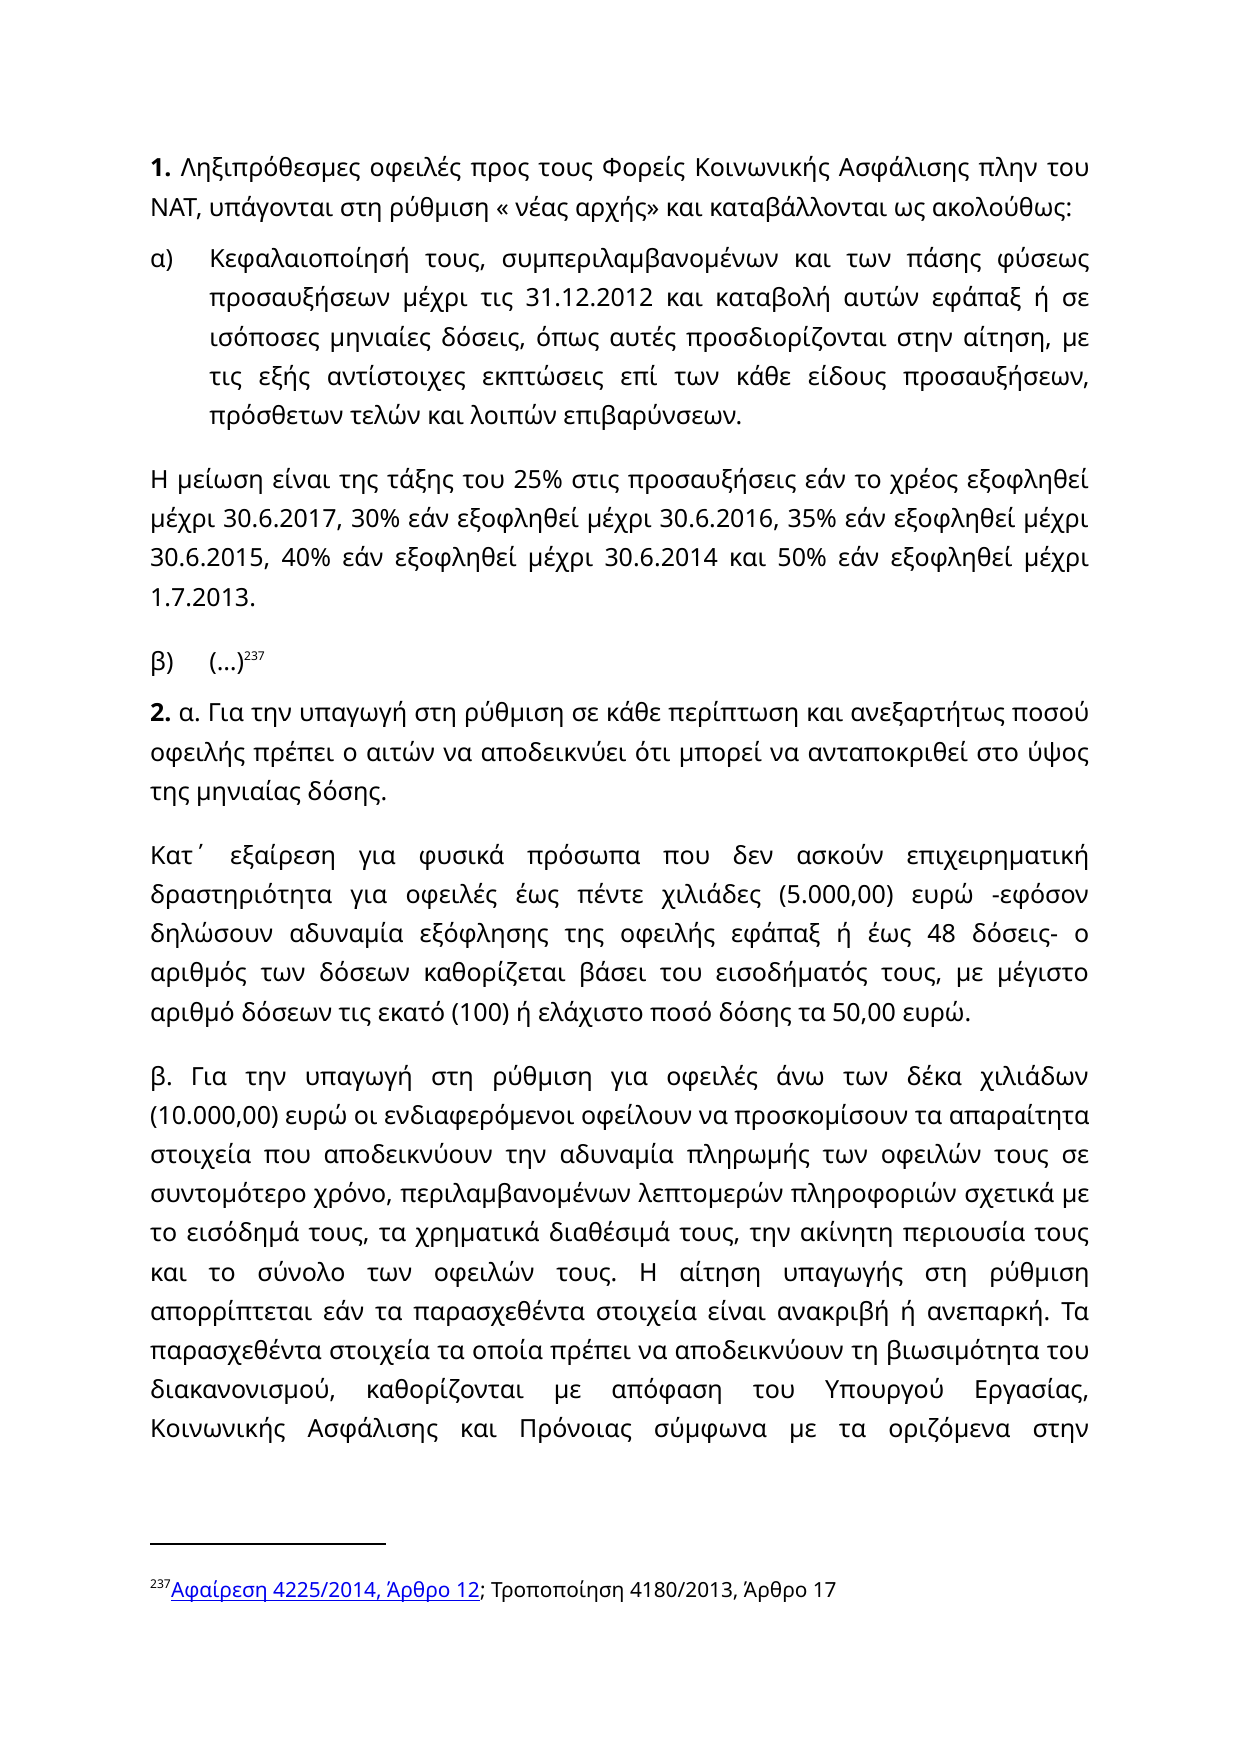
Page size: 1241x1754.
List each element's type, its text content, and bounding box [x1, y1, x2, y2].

text 1. Ληξιπρόθεσμες οφειλές προς τους Φορείς Κοινωνικής Ασφάλισης πλην του ΝΑΤ, υπάγονται στη ρύθμιση « νέας αρχής» και καταβάλλονται ως ακολούθως: [150, 150, 1090, 223]
text Η μείωση είναι της τάξης του 25% στις προσαυξήσεις εάν το χρέος εξοφληθεί μέχρι 30.6.2017, 30% εάν εξοφληθεί μέχρι 30.6.2016, 35% εάν εξοφληθεί μέχρι 30.6.2015, 40% εάν εξοφληθεί μέχρι 30.6.2014 και 50% εάν εξοφληθεί μέχρι 1.7.2013. [150, 462, 1090, 613]
text Κατ΄ εξαίρεση για φυσικά πρόσωπα που δεν ασκούν επιχειρηματική δραστηριότητα για οφειλές έως πέντε χιλιάδες (5.000,00) ευρώ -εφόσον δηλώσουν αδυναμία εξόφλησης της οφειλής εφάπαξ ή έως 48 δόσεις- ο αριθμός των δόσεων καθορίζεται βάσει του εισοδήματός τους, με μέγιστο αριθμό δόσεων τις εκατό (100) ή ελάχιστο ποσό δόσης τα 50,00 ευρώ. [150, 837, 1090, 1028]
list β) (…) [150, 643, 1090, 677]
text 2. α. Για την υπαγωγή στη ρύθμιση σε κάθε περίπτωση και ανεξαρτήτως ποσού οφειλής πρέπει ο αιτών να αποδεικνύει ότι μπορεί να ανταποκριθεί στο ύψος της μηνιαίας δόσης. [150, 695, 1090, 807]
list α) Κεφαλαιοποίησή τους, συμπεριλαμβανομένων και των πάσης φύσεως προσαυξήσεων μέχρι τις 31.12.2012 και καταβολή αυτών εφάπαξ ή σε ισόποσες μηνιαίες δόσεις, όπως αυτές προσδιορίζονται στην αίτηση, με τις εξής αντίστοιχες εκπτώσεις επί των κάθε είδους προσαυξήσεων, πρόσθετων τελών και λοιπών επιβαρύνσεων. [150, 241, 1090, 432]
text Αφαίρεση 4225/2014, Άρθρο 12; Τροποποίηση 4180/2013, Άρθρο 17 [150, 1576, 1090, 1604]
text β. Για την υπαγωγή στη ρύθμιση για οφειλές άνω των δέκα χιλιάδων (10.000,00) ευρώ οι ενδιαφερόμενοι οφείλουν να προσκομίσουν τα απαραίτητα στοιχεία που αποδεικνύουν την αδυναμία πληρωμής των οφειλών τους σε συντομότερο χρόνο, περιλαμβανομένων λεπτομερών πληροφοριών σχετικά με το εισόδημά τους, τα χρηματικά διαθέσιμά τους, την ακίνητη περιουσία τους και το σύνολο των οφειλών τους. Η αίτηση υπαγωγής στη ρύθμιση απορρίπτεται εάν τα παρασχεθέντα στοιχεία είναι ανακριβή ή ανεπαρκή. Τα παρασχεθέντα στοιχεία τα οποία πρέπει να αποδεικνύουν τη βιωσιμότητα του διακανονισμού, καθορίζονται με απόφαση του Υπουργού Εργασίας, Κοινωνικής Ασφάλισης και Πρόνοιας σύμφωνα με τα οριζόμενα στην [150, 1058, 1090, 1445]
